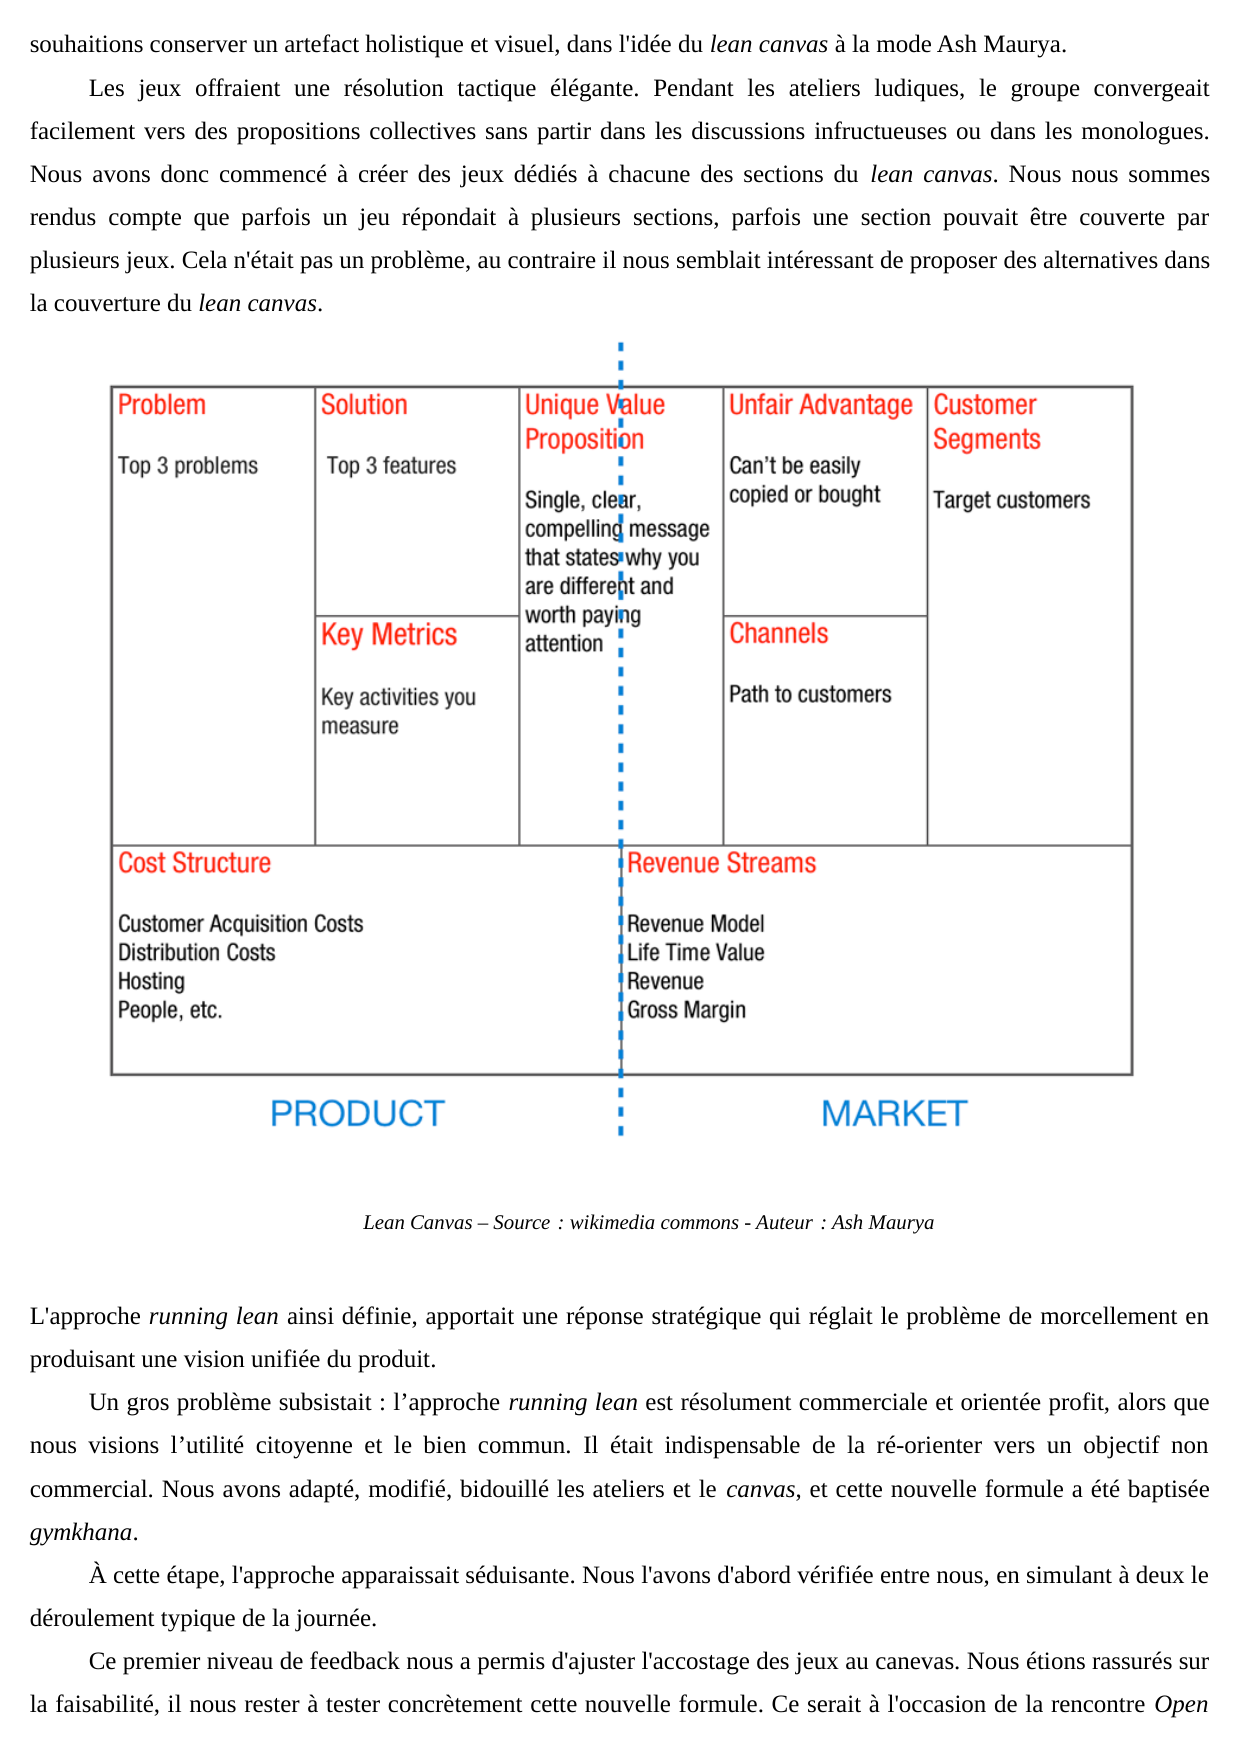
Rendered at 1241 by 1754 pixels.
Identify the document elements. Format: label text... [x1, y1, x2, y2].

text souhaitions conserver un artefact holistique et visuel, dans l'idée du lean canvas à la mode Ash Maurya. [29, 29, 1211, 58]
text Lean Canvas – Source : wikimedia commons - Auteur : Ash Maurya [29, 1209, 1211, 1234]
text Les jeux offraient une résolution tactique élégante. Pendant les ateliers ludiques, le groupe convergeait facilement vers des propositions collectives sans partir dans les discussions infructueuses ou dans les monologues. Nous avons donc commencé à créer des jeux dédiés à chacune des sections du lean canvas. Nous nous sommes rendus compte que parfois un jeu répondait à plusieurs sections, parfois une section pouvait être couverte par plusieurs jeux. Cela n'était pas un problème, au contraire il nous semblait intéressant de proposer des alternatives dans la couverture du lean canvas. [29, 73, 1211, 317]
text Un gros problème subsistait : l’approche running lean est résolument commerciale et orientée profit, alors que nous visions l’utilité citoyenne et le bien commun. Il était indispensable de la ré-orienter vers un objectif non commercial. Nous avons adapté, modifié, bidouillé les ateliers et le canvas, et cette nouvelle formule a été baptisée gymkhana. [29, 1387, 1211, 1546]
picture [86, 331, 1155, 1152]
text Ce premier niveau de feedback nous a permis d'ajuster l'accostage des jeux au canevas. Nous étions rassurés sur la faisabilité, il nous rester à tester concrètement cette nouvelle formule. Ce serait à l'occasion de la rencontre Open [29, 1646, 1211, 1718]
text À cette étape, l'approche apparaissait séduisante. Nous l'avons d'abord vérifiée entre nous, en simulant à deux le déroulement typique de la journée. [29, 1560, 1211, 1632]
text L'approche running lean ainsi définie, apportait une réponse stratégique qui réglait le problème de morcellement en produisant une vision unifiée du produit. [29, 1301, 1211, 1373]
